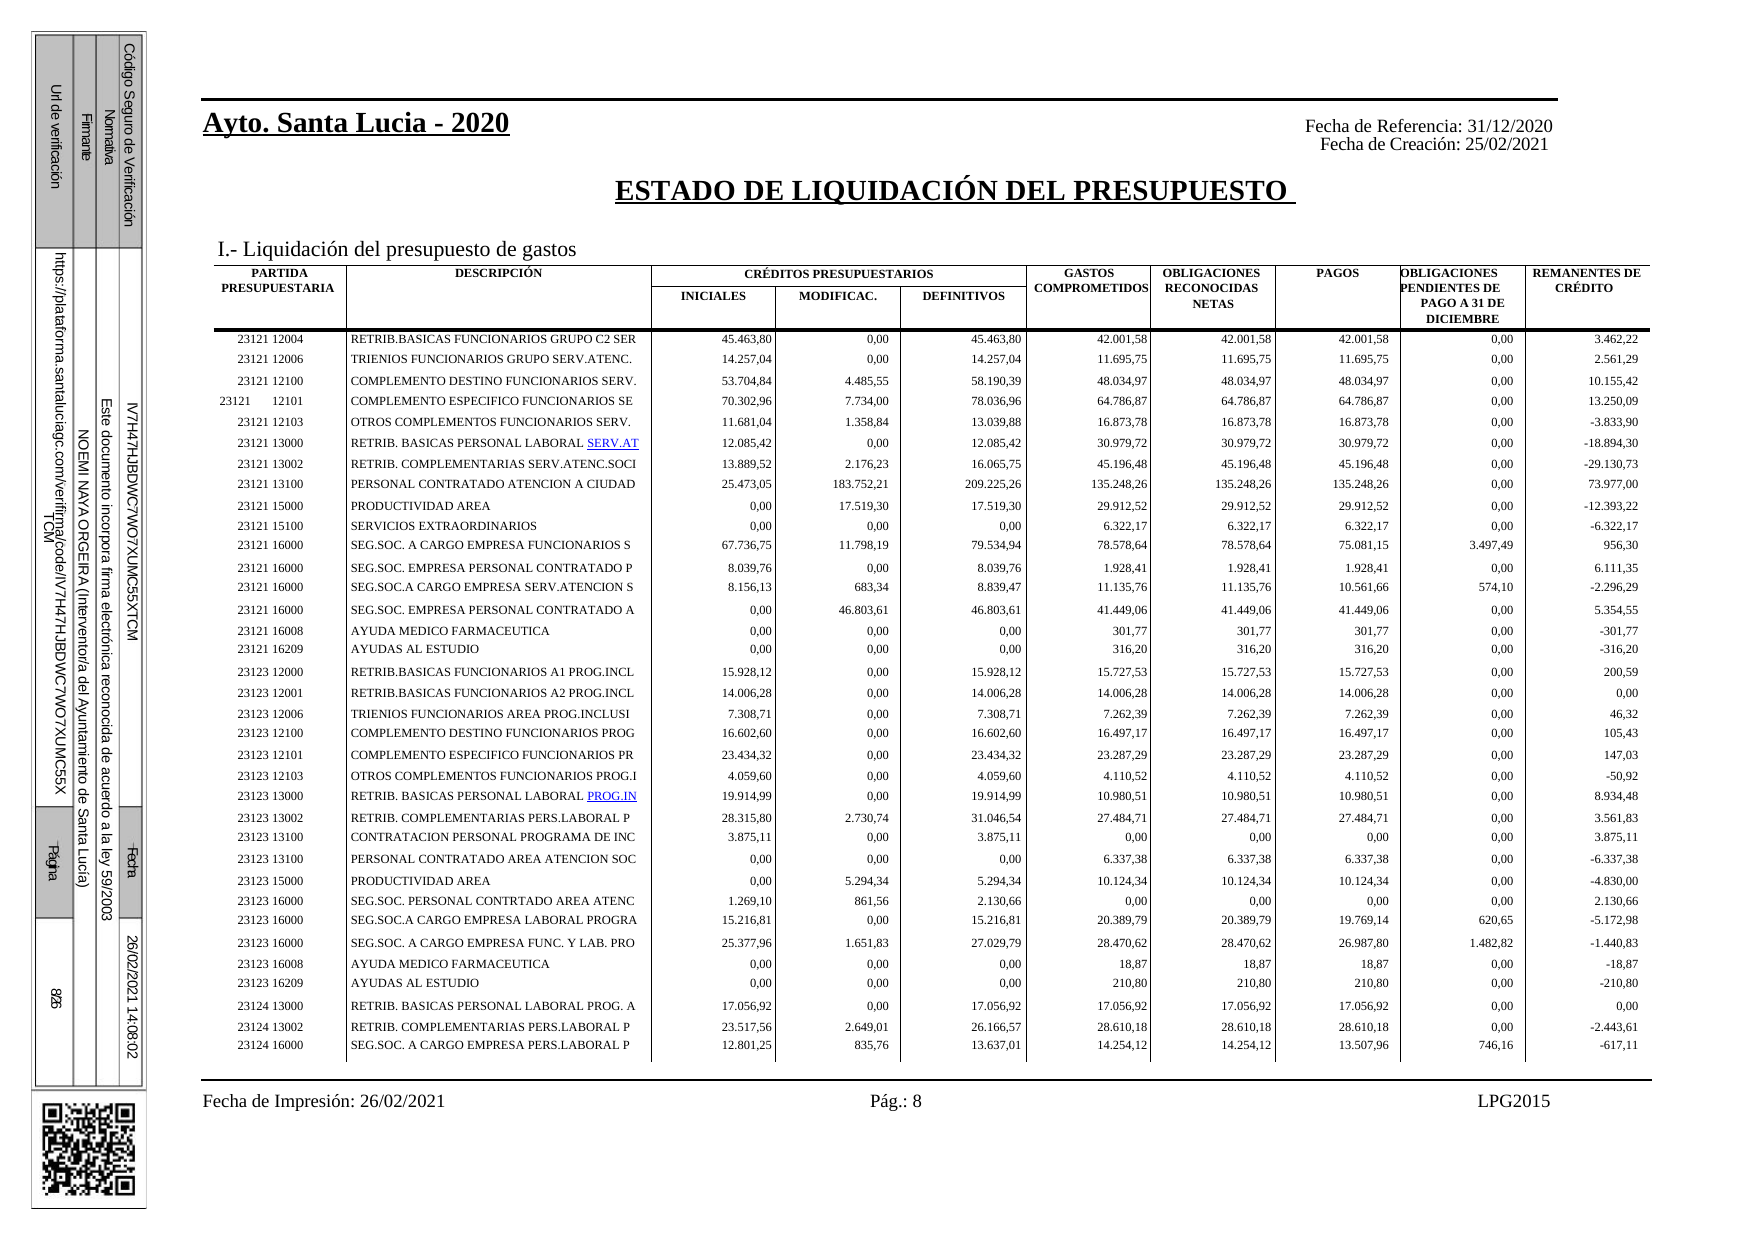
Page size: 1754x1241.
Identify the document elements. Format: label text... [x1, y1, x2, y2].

table_cell 18,87 [1276, 953, 1400, 973]
table_cell 0,00 [652, 869, 775, 890]
table_cell -617,11 [1526, 1036, 1650, 1062]
table_cell 0,00 [1027, 890, 1150, 911]
table_cell 0,00 [901, 515, 1026, 536]
table_cell 0,00 [1401, 682, 1525, 703]
table_cell 4.059,60 [901, 765, 1026, 786]
table_cell 6.322,17 [1276, 515, 1400, 536]
table_cell 23123 16008 [214, 953, 346, 973]
table_cell 16.602,60 [652, 724, 775, 744]
table_cell 46.803,61 [901, 598, 1026, 619]
table_cell 16.497,17 [1276, 724, 1400, 744]
table_cell RETRIB. BASICAS PERSONAL LABORAL PROG.IN [347, 786, 651, 807]
table_cell 0,00 [1401, 411, 1525, 432]
table_cell 78.578,64 [1027, 536, 1150, 557]
table_cell 10.980,51 [1276, 786, 1400, 807]
table_cell 25.377,96 [652, 932, 775, 953]
table_cell 13.507,96 [1276, 1036, 1400, 1062]
table_cell 0,00 [776, 432, 900, 453]
table_cell 28.470,62 [1151, 932, 1275, 953]
table_cell -6.337,38 [1526, 848, 1650, 869]
table_cell SEG.SOC. A CARGO EMPRESA FUNC. Y LAB. PRO [347, 932, 651, 953]
table_cell -18,87 [1526, 953, 1650, 973]
table_cell 7.734,00 [776, 390, 900, 411]
table_cell 0,00 [1401, 786, 1525, 807]
table_cell 3.875,11 [901, 828, 1026, 848]
table_cell 0,00 [1401, 348, 1525, 369]
table_cell 30.979,72 [1027, 432, 1150, 453]
table_cell 0,00 [1276, 890, 1400, 911]
table_cell 301,77 [1027, 619, 1150, 640]
table_cell OTROS COMPLEMENTOS FUNCIONARIOS PROG.I [347, 765, 651, 786]
table_cell 316,20 [1151, 640, 1275, 661]
table_cell 0,00 [1401, 765, 1525, 786]
table_cell -4.830,00 [1526, 869, 1650, 890]
table_cell 58.190,39 [901, 369, 1026, 389]
table_cell 45.463,80 [652, 332, 775, 348]
table_cell 0,00 [652, 515, 775, 536]
table_cell 42.001,58 [1276, 332, 1400, 348]
table_cell 0,00 [652, 848, 775, 869]
table_cell 14.257,04 [652, 348, 775, 369]
table_cell 23.434,32 [652, 744, 775, 765]
table_cell PRODUCTIVIDAD AREA [347, 494, 651, 515]
table_cell 23121 12004 [214, 332, 346, 348]
table_cell 45.463,80 [901, 332, 1026, 348]
table_cell 42.001,58 [1151, 332, 1275, 348]
table_cell 135.248,26 [1276, 473, 1400, 494]
table_cell 4.110,52 [1151, 765, 1275, 786]
table_cell 0,00 [1401, 994, 1525, 1015]
table_cell 79.534,94 [901, 536, 1026, 557]
table_cell 0,00 [776, 953, 900, 973]
table_cell 23121 13002 [214, 453, 346, 473]
table_cell SEG.SOC. A CARGO EMPRESA FUNCIONARIOS S [347, 536, 651, 557]
table_cell 23121 16008 [214, 619, 346, 640]
table_cell 0,00 [1401, 703, 1525, 723]
table_cell 1.651,83 [776, 932, 900, 953]
table_cell AYUDAS AL ESTUDIO [347, 974, 651, 994]
table_cell 15.727,53 [1151, 661, 1275, 682]
table_cell 28.470,62 [1027, 932, 1150, 953]
table_cell OTROS COMPLEMENTOS FUNCIONARIOS SERV. [347, 411, 651, 432]
text ESTADO DE LIQUIDACIÓN DEL PRESUPUESTO [615, 173, 1650, 207]
table_cell 0,00 [1401, 1015, 1525, 1036]
table_cell 1.928,41 [1027, 557, 1150, 578]
table_cell 6.337,38 [1027, 848, 1150, 869]
table_cell 23121 15000 [214, 494, 346, 515]
table_cell 11.798,19 [776, 536, 900, 557]
table_cell 23.434,32 [901, 744, 1026, 765]
table_cell 1.269,10 [652, 890, 775, 911]
table_cell 956,30 [1526, 536, 1650, 557]
table_cell 15.928,12 [652, 661, 775, 682]
table_cell 5.354,55 [1526, 598, 1650, 619]
table_cell 23123 16000 [214, 911, 346, 932]
table_cell 10.980,51 [1027, 786, 1150, 807]
table_cell 15.216,81 [652, 911, 775, 932]
table_cell CONTRATACION PERSONAL PROGRAMA DE INC [347, 828, 651, 848]
table_cell 0,00 [1401, 828, 1525, 848]
table_cell 23123 13100 [214, 828, 346, 848]
table_cell 23121 12103 [214, 411, 346, 432]
table_cell 14.006,28 [1027, 682, 1150, 703]
text I.- Liquidación del presupuesto de gastos [217, 236, 1650, 261]
table_cell 23124 13002 [214, 1015, 346, 1036]
table_cell 0,00 [1526, 994, 1650, 1015]
table_cell 0,00 [776, 661, 900, 682]
table_cell 0,00 [1151, 890, 1275, 911]
table_cell 10.561,66 [1276, 578, 1400, 598]
table_cell 746,16 [1401, 1036, 1525, 1062]
table_cell 23121 13100 [214, 473, 346, 494]
table_cell 8.039,76 [652, 557, 775, 578]
table_cell 29.912,52 [1276, 494, 1400, 515]
table_cell PERSONAL CONTRATADO AREA ATENCION SOC [347, 848, 651, 869]
table_cell AYUDAS AL ESTUDIO [347, 640, 651, 661]
table_cell 12.801,25 [652, 1036, 775, 1062]
table_cell 20.389,79 [1027, 911, 1150, 932]
table_cell 23123 12001 [214, 682, 346, 703]
table_cell -12.393,22 [1526, 494, 1650, 515]
table_cell 0,00 [776, 974, 900, 994]
table_cell COMPLEMENTO DESTINO FUNCIONARIOS PROG [347, 724, 651, 744]
table_cell 861,56 [776, 890, 900, 911]
table_cell 23121 16209 [214, 640, 346, 661]
table_cell 23.287,29 [1151, 744, 1275, 765]
table_header OBLIGACIONES PENDIENTES DE PAGO A 31 DE DICIEMBRE [1401, 266, 1525, 328]
table_cell 23121 16000 [214, 557, 346, 578]
table_cell RETRIB. COMPLEMENTARIAS SERV.ATENC.SOCI [347, 453, 651, 473]
table_cell 28.610,18 [1276, 1015, 1400, 1036]
table_cell 16.497,17 [1027, 724, 1150, 744]
table_cell 147,03 [1526, 744, 1650, 765]
table_cell 0,00 [776, 619, 900, 640]
table_cell 30.979,72 [1151, 432, 1275, 453]
table_cell 620,65 [1401, 911, 1525, 932]
table_cell 23123 12000 [214, 661, 346, 682]
table_cell 0,00 [1401, 953, 1525, 973]
table_cell 183.752,21 [776, 473, 900, 494]
table_cell 14.257,04 [901, 348, 1026, 369]
table_cell 0,00 [901, 619, 1026, 640]
table_cell SEG.SOC. EMPRESA PERSONAL CONTRATADO A [347, 598, 651, 619]
table_cell 0,00 [901, 848, 1026, 869]
table_cell 0,00 [776, 828, 900, 848]
table_cell 135.248,26 [1151, 473, 1275, 494]
table_cell 2.730,74 [776, 807, 900, 828]
table_cell 0,00 [776, 557, 900, 578]
table_cell 48.034,97 [1151, 369, 1275, 389]
table_cell 0,00 [1401, 807, 1525, 828]
table_cell 14.006,28 [901, 682, 1026, 703]
table_cell 17.519,30 [776, 494, 900, 515]
table_cell 19.914,99 [652, 786, 775, 807]
table_cell 1.928,41 [1151, 557, 1275, 578]
table_cell RETRIB. COMPLEMENTARIAS PERS.LABORAL P [347, 807, 651, 828]
table_cell 11.695,75 [1027, 348, 1150, 369]
table_cell -6.322,17 [1526, 515, 1650, 536]
table_cell 7.262,39 [1276, 703, 1400, 723]
table_cell 17.056,92 [1151, 994, 1275, 1015]
table_cell 5.294,34 [901, 869, 1026, 890]
table_cell 574,10 [1401, 578, 1525, 598]
table_cell 78.578,64 [1151, 536, 1275, 557]
table_cell 11.681,04 [652, 411, 775, 432]
table_cell 0,00 [1401, 619, 1525, 640]
table_cell 316,20 [1027, 640, 1150, 661]
table_cell 27.029,79 [901, 932, 1026, 953]
table_cell 23.287,29 [1276, 744, 1400, 765]
table_cell 41.449,06 [1276, 598, 1400, 619]
table_cell 23123 13002 [214, 807, 346, 828]
table_cell -1.440,83 [1526, 932, 1650, 953]
table_cell SEG.SOC.A CARGO EMPRESA SERV.ATENCION S [347, 578, 651, 598]
table_cell 0,00 [1401, 661, 1525, 682]
table_cell RETRIB. BASICAS PERSONAL LABORAL PROG. A [347, 994, 651, 1015]
table_cell 0,00 [1401, 473, 1525, 494]
table_cell 45.196,48 [1151, 453, 1275, 473]
table_cell -316,20 [1526, 640, 1650, 661]
table_cell 17.056,92 [652, 994, 775, 1015]
table_cell 26.987,80 [1276, 932, 1400, 953]
table_cell 0,00 [776, 640, 900, 661]
table_cell 0,00 [901, 953, 1026, 973]
table_cell 0,00 [1401, 869, 1525, 890]
table_cell 23123 13100 [214, 848, 346, 869]
table_cell 17.056,92 [901, 994, 1026, 1015]
table_cell -210,80 [1526, 974, 1650, 994]
table_cell 48.034,97 [1276, 369, 1400, 389]
table_cell 0,00 [776, 848, 900, 869]
table_cell 0,00 [652, 953, 775, 973]
table_cell 135.248,26 [1027, 473, 1150, 494]
table_cell -5.172,98 [1526, 911, 1650, 932]
table_cell 210,80 [1151, 974, 1275, 994]
table_cell DEFINITIVOS [901, 287, 1026, 328]
table_cell 23121 15100 [214, 515, 346, 536]
table_cell 10.155,42 [1526, 369, 1650, 389]
table_cell 41.449,06 [1027, 598, 1150, 619]
table_cell -301,77 [1526, 619, 1650, 640]
table_cell 0,00 [901, 640, 1026, 661]
table_header CRÉDITOS PRESUPUESTARIOS [652, 266, 1026, 286]
table_cell 301,77 [1276, 619, 1400, 640]
table_cell AYUDA MEDICO FARMACEUTICA [347, 619, 651, 640]
table_cell 1.358,84 [776, 411, 900, 432]
table_cell 14.254,12 [1027, 1036, 1150, 1062]
table_cell 23121 12100 [214, 369, 346, 389]
table_cell 48.034,97 [1027, 369, 1150, 389]
table_cell 0,00 [776, 682, 900, 703]
table_cell 15.727,53 [1027, 661, 1150, 682]
table_cell 2.176,23 [776, 453, 900, 473]
table_cell 210,80 [1027, 974, 1150, 994]
table_cell 19.914,99 [901, 786, 1026, 807]
table_cell 200,59 [1526, 661, 1650, 682]
table_cell SEG.SOC. A CARGO EMPRESA PERS.LABORAL P [347, 1036, 651, 1062]
table_cell SEG.SOC. EMPRESA PERSONAL CONTRATADO P [347, 557, 651, 578]
table_cell 0,00 [1401, 598, 1525, 619]
table_cell 45.196,48 [1027, 453, 1150, 473]
table_cell 1.482,82 [1401, 932, 1525, 953]
table_cell 4.485,55 [776, 369, 900, 389]
table_cell 46,32 [1526, 703, 1650, 723]
table_cell 23.517,56 [652, 1015, 775, 1036]
table_cell SERVICIOS EXTRAORDINARIOS [347, 515, 651, 536]
table_cell 0,00 [1401, 494, 1525, 515]
table_cell 11.135,76 [1027, 578, 1150, 598]
table_cell 6.337,38 [1276, 848, 1400, 869]
table_cell 6.322,17 [1151, 515, 1275, 536]
table_cell 11.695,75 [1151, 348, 1275, 369]
table_cell 0,00 [1401, 515, 1525, 536]
table_cell 19.769,14 [1276, 911, 1400, 932]
table_cell PRODUCTIVIDAD AREA [347, 869, 651, 890]
table_cell 835,76 [776, 1036, 900, 1062]
table_cell 42.001,58 [1027, 332, 1150, 348]
table_cell 8.934,48 [1526, 786, 1650, 807]
table_header REMANENTES DE CRÉDITO [1526, 266, 1650, 328]
table_cell 10.124,34 [1151, 869, 1275, 890]
table_cell PERSONAL CONTRATADO ATENCION A CIUDAD [347, 473, 651, 494]
table_cell 6.322,17 [1027, 515, 1150, 536]
table_cell 23123 16209 [214, 974, 346, 994]
table_cell 8.039,76 [901, 557, 1026, 578]
table_cell 6.111,35 [1526, 557, 1650, 578]
table_cell 0,00 [1027, 828, 1150, 848]
table_cell 0,00 [1401, 453, 1525, 473]
table_cell 2.130,66 [1526, 890, 1650, 911]
table_cell 0,00 [776, 703, 900, 723]
table_cell 23121 16000 [214, 578, 346, 598]
table_cell 29.912,52 [1027, 494, 1150, 515]
table_cell 14.006,28 [1151, 682, 1275, 703]
table_cell 64.786,87 [1276, 390, 1400, 411]
table_cell -50,92 [1526, 765, 1650, 786]
table_cell 26.166,57 [901, 1015, 1026, 1036]
table_cell 23123 12100 [214, 724, 346, 744]
table_cell 23121 16000 [214, 598, 346, 619]
table_cell 0,00 [1401, 557, 1525, 578]
table_cell 75.081,15 [1276, 536, 1400, 557]
table_cell 12.085,42 [901, 432, 1026, 453]
table_cell 16.602,60 [901, 724, 1026, 744]
table_cell 13.637,01 [901, 1036, 1026, 1062]
table_cell 31.046,54 [901, 807, 1026, 828]
text Ayto. Santa Lucia - 2020 Fecha de Referencia: 31/12/2020 [202, 106, 1650, 139]
table_cell 683,34 [776, 578, 900, 598]
table_cell 0,00 [1401, 724, 1525, 744]
table_cell 0,00 [776, 332, 900, 348]
table_cell RETRIB.BASICAS FUNCIONARIOS A1 PROG.INCL [347, 661, 651, 682]
table_cell 23121 16000 [214, 536, 346, 557]
table_header DESCRIPCIÓN [347, 266, 651, 328]
table_header OBLIGACIONES RECONOCIDAS NETAS [1151, 266, 1275, 328]
table_cell 16.873,78 [1276, 411, 1400, 432]
table_cell 73.977,00 [1526, 473, 1650, 494]
table_cell TRIENIOS FUNCIONARIOS GRUPO SERV.ATENC. [347, 348, 651, 369]
table_cell 64.786,87 [1151, 390, 1275, 411]
table_cell 45.196,48 [1276, 453, 1400, 473]
table_cell 301,77 [1151, 619, 1275, 640]
table_cell 23124 13000 [214, 994, 346, 1015]
table_cell 16.065,75 [901, 453, 1026, 473]
table_cell 0,00 [1401, 974, 1525, 994]
table_cell COMPLEMENTO ESPECIFICO FUNCIONARIOS PR [347, 744, 651, 765]
table_header PARTIDA PRESUPUESTARIA [214, 266, 346, 328]
table_cell 28.315,80 [652, 807, 775, 828]
table_cell 0,00 [652, 619, 775, 640]
table_cell COMPLEMENTO ESPECIFICO FUNCIONARIOS SE [347, 390, 651, 411]
table_cell 0,00 [1276, 828, 1400, 848]
table_cell COMPLEMENTO DESTINO FUNCIONARIOS SERV. [347, 369, 651, 389]
table_cell 23124 16000 [214, 1036, 346, 1062]
table_cell 105,43 [1526, 724, 1650, 744]
table_cell 27.484,71 [1027, 807, 1150, 828]
table_cell 0,00 [901, 974, 1026, 994]
table_cell 0,00 [776, 911, 900, 932]
picture [31, 31, 147, 1209]
table_cell 210,80 [1276, 974, 1400, 994]
table_cell 7.262,39 [1151, 703, 1275, 723]
table_cell 23123 12103 [214, 765, 346, 786]
table_cell 0,00 [652, 640, 775, 661]
text Fecha de Creación: 25/02/2021 [1320, 139, 1650, 154]
table_cell RETRIB. BASICAS PERSONAL LABORAL SERV.AT [347, 432, 651, 453]
table_cell 6.337,38 [1151, 848, 1275, 869]
table_cell 3.462,22 [1526, 332, 1650, 348]
table_cell 46.803,61 [776, 598, 900, 619]
table_cell 13.889,52 [652, 453, 775, 473]
table_cell 18,87 [1151, 953, 1275, 973]
table_cell 7.308,71 [652, 703, 775, 723]
table_cell 16.873,78 [1151, 411, 1275, 432]
table_cell 0,00 [1151, 828, 1275, 848]
table_cell 0,00 [776, 515, 900, 536]
table_cell 4.110,52 [1027, 765, 1150, 786]
table_cell 0,00 [1401, 890, 1525, 911]
table_cell 0,00 [652, 598, 775, 619]
table_cell 0,00 [652, 974, 775, 994]
text Fecha de Impresión: 26/02/2021 Pág.: 8 LPG2015 [202, 1090, 1650, 1111]
table_cell -29.130,73 [1526, 453, 1650, 473]
table_cell 13.250,09 [1526, 390, 1650, 411]
table_cell 23.287,29 [1027, 744, 1150, 765]
table_cell 13.039,88 [901, 411, 1026, 432]
table_cell 28.610,18 [1027, 1015, 1150, 1036]
table_cell -3.833,90 [1526, 411, 1650, 432]
table_cell 28.610,18 [1151, 1015, 1275, 1036]
table_cell 10.980,51 [1151, 786, 1275, 807]
table_cell 4.059,60 [652, 765, 775, 786]
table_cell MODIFICAC. [776, 287, 900, 328]
table_header PAGOS [1276, 266, 1400, 328]
table_cell -2.443,61 [1526, 1015, 1650, 1036]
table_cell 53.704,84 [652, 369, 775, 389]
table_cell 316,20 [1276, 640, 1400, 661]
table_cell 11.695,75 [1276, 348, 1400, 369]
table_cell 15.216,81 [901, 911, 1026, 932]
table_cell 27.484,71 [1151, 807, 1275, 828]
table_cell 25.473,05 [652, 473, 775, 494]
table_cell 16.873,78 [1027, 411, 1150, 432]
table_cell 3.875,11 [1526, 828, 1650, 848]
table_cell 17.056,92 [1027, 994, 1150, 1015]
table_cell 0,00 [1401, 390, 1525, 411]
table_cell 0,00 [1401, 332, 1525, 348]
table_cell 41.449,06 [1151, 598, 1275, 619]
table_cell 23121 12101 [214, 390, 346, 411]
table_cell -2.296,29 [1526, 578, 1650, 598]
table_cell INICIALES [652, 287, 775, 328]
table_cell 30.979,72 [1276, 432, 1400, 453]
table_cell 12.085,42 [652, 432, 775, 453]
table_cell 7.262,39 [1027, 703, 1150, 723]
table_cell SEG.SOC.A CARGO EMPRESA LABORAL PROGRA [347, 911, 651, 932]
table_cell 0,00 [776, 765, 900, 786]
table_cell 1.928,41 [1276, 557, 1400, 578]
table_cell 2.649,01 [776, 1015, 900, 1036]
table_cell SEG.SOC. PERSONAL CONTRTADO AREA ATENC [347, 890, 651, 911]
table_cell 0,00 [1401, 432, 1525, 453]
table_cell 15.928,12 [901, 661, 1026, 682]
table_cell RETRIB.BASICAS FUNCIONARIOS GRUPO C2 SER [347, 332, 651, 348]
table_cell TRIENIOS FUNCIONARIOS AREA PROG.INCLUSI [347, 703, 651, 723]
table_cell 10.124,34 [1027, 869, 1150, 890]
table_cell 23123 12006 [214, 703, 346, 723]
table_cell 0,00 [776, 994, 900, 1015]
table_cell AYUDA MEDICO FARMACEUTICA [347, 953, 651, 973]
table_cell 0,00 [776, 786, 900, 807]
table_cell 3.497,49 [1401, 536, 1525, 557]
table_cell 18,87 [1027, 953, 1150, 973]
table_cell 64.786,87 [1027, 390, 1150, 411]
table_cell 23123 16000 [214, 932, 346, 953]
table_cell 27.484,71 [1276, 807, 1400, 828]
table_cell 3.875,11 [652, 828, 775, 848]
table_cell 11.135,76 [1151, 578, 1275, 598]
table_cell RETRIB. COMPLEMENTARIAS PERS.LABORAL P [347, 1015, 651, 1036]
table_cell 14.006,28 [1276, 682, 1400, 703]
table_cell 0,00 [1526, 682, 1650, 703]
table_cell 17.056,92 [1276, 994, 1400, 1015]
table_cell 10.124,34 [1276, 869, 1400, 890]
table_cell 2.561,29 [1526, 348, 1650, 369]
table_cell RETRIB.BASICAS FUNCIONARIOS A2 PROG.INCL [347, 682, 651, 703]
table_cell 23123 16000 [214, 890, 346, 911]
table_cell 29.912,52 [1151, 494, 1275, 515]
table_cell 14.006,28 [652, 682, 775, 703]
table_cell 3.561,83 [1526, 807, 1650, 828]
table_header GASTOS COMPROMETIDOS [1027, 266, 1150, 328]
table_cell 15.727,53 [1276, 661, 1400, 682]
table_cell 23123 13000 [214, 786, 346, 807]
table_cell 70.302,96 [652, 390, 775, 411]
table_cell 14.254,12 [1151, 1036, 1275, 1062]
table_cell 0,00 [776, 724, 900, 744]
table_cell 8.839,47 [901, 578, 1026, 598]
table_cell 23123 15000 [214, 869, 346, 890]
table_cell 0,00 [1401, 744, 1525, 765]
table_cell 0,00 [1401, 848, 1525, 869]
table_cell 23121 13000 [214, 432, 346, 453]
table_cell 0,00 [1401, 640, 1525, 661]
table_cell 16.497,17 [1151, 724, 1275, 744]
table_cell -18.894,30 [1526, 432, 1650, 453]
table_cell 5.294,34 [776, 869, 900, 890]
table_cell 8.156,13 [652, 578, 775, 598]
table_cell 0,00 [652, 494, 775, 515]
table_cell 20.389,79 [1151, 911, 1275, 932]
table_cell 7.308,71 [901, 703, 1026, 723]
table_cell 4.110,52 [1276, 765, 1400, 786]
table_cell 23121 12006 [214, 348, 346, 369]
table_cell 67.736,75 [652, 536, 775, 557]
table_cell 0,00 [1401, 369, 1525, 389]
table_cell 23123 12101 [214, 744, 346, 765]
table_cell 2.130,66 [901, 890, 1026, 911]
table_cell 0,00 [776, 744, 900, 765]
table_cell 0,00 [776, 348, 900, 369]
table_cell 78.036,96 [901, 390, 1026, 411]
table_cell 17.519,30 [901, 494, 1026, 515]
table_cell 209.225,26 [901, 473, 1026, 494]
